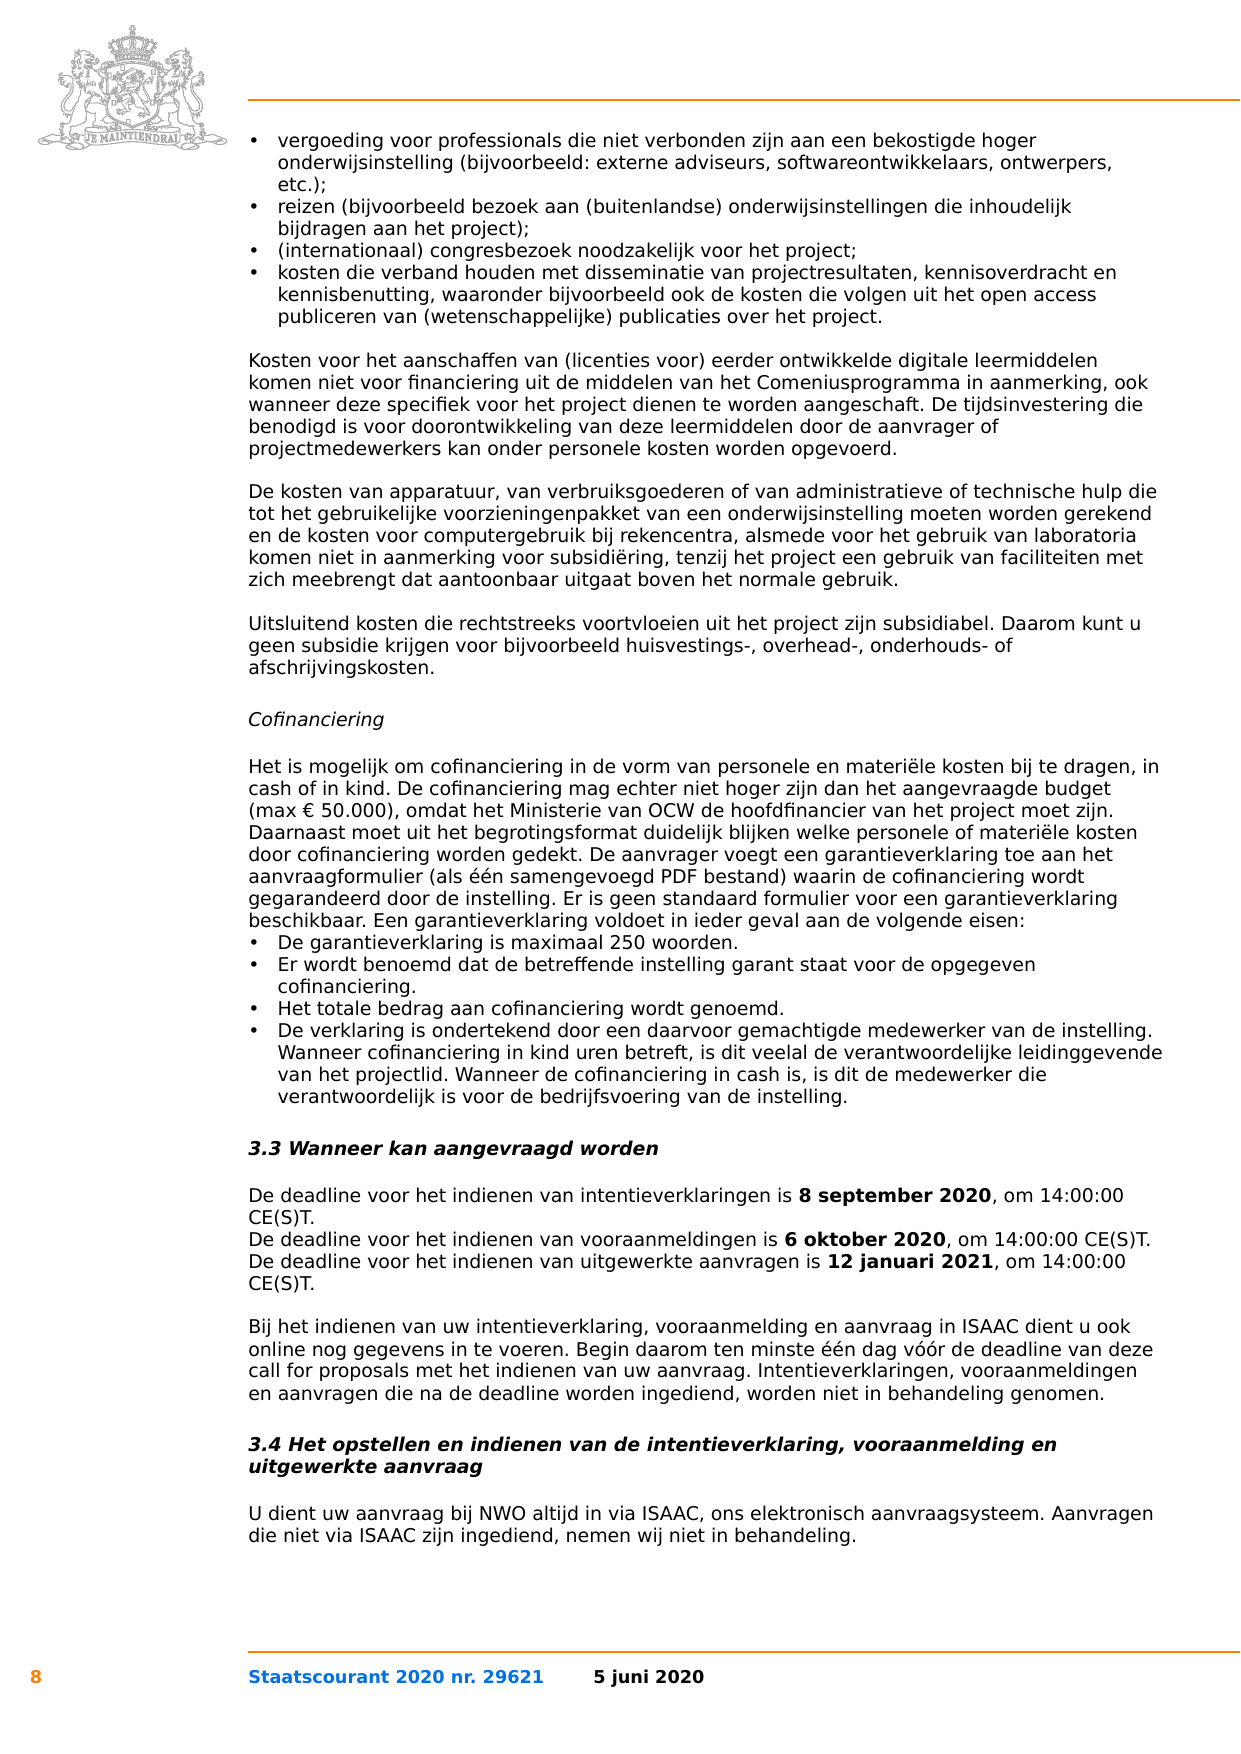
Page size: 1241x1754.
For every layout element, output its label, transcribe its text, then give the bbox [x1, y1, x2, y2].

subtitle Cofinanciering [248, 709, 1163, 731]
text • De verklaring is ondertekend door een daarvoor gemachtigde medewerker van de instelling. Wanneer cofinanciering in kind uren betreft, is dit veelal de verantwoordelijke leidinggevende van het projectlid. Wanneer de cofinanciering in cash is, is dit de medewerker die verantwoordelijk is voor de bedrijfsvoering van de instelling. [248, 1020, 1163, 1108]
text Uitsluitend kosten die rechtstreeks voortvloeien uit het project zijn subsidiabel. Daarom kunt u geen subsidie krijgen voor bijvoorbeeld huisvestings-, overhead-, onderhouds- of afschrijvingskosten. [248, 613, 1163, 679]
text • Het totale bedrag aan cofinanciering wordt genoemd. [248, 998, 1163, 1020]
subtitle 3.3 Wanneer kan aangevraagd worden [248, 1138, 1163, 1160]
text • De garantieverklaring is maximaal 250 woorden. [248, 932, 1163, 954]
text U dient uw aanvraag bij NWO altijd in via ISAAC, ons elektronisch aanvraagsysteem. Aanvragen die niet via ISAAC zijn ingediend, nemen wij niet in behandeling. [248, 1503, 1163, 1547]
text • vergoeding voor professionals die niet verbonden zijn aan een bekostigde hoger onderwijsinstelling (bijvoorbeeld: externe adviseurs, softwareontwikkelaars, ontwerpers, etc.); [248, 130, 1163, 196]
picture [38, 25, 227, 150]
text • reizen (bijvoorbeeld bezoek aan (buitenlandse) onderwijsinstellingen die inhoudelijk bijdragen aan het project); [248, 196, 1163, 240]
text • kosten die verband houden met disseminatie van projectresultaten, kennisoverdracht en kennisbenutting, waaronder bijvoorbeeld ook de kosten die volgen uit het open access publiceren van (wetenschappelijke) publicaties over het project. [248, 262, 1163, 328]
text De kosten van apparatuur, van verbruiksgoederen of van administratieve of technische hulp die tot het gebruikelijke voorzieningenpakket van een onderwijsinstelling moeten worden gerekend en de kosten voor computergebruik bij rekencentra, alsmede voor het gebruik van laboratoria komen niet in aanmerking voor subsidiëring, tenzij het project een gebruik van faciliteiten met zich meebrengt dat aantoonbaar uitgaat boven het normale gebruik. [248, 481, 1163, 591]
text Het is mogelijk om cofinanciering in de vorm van personele en materiële kosten bij te dragen, in cash of in kind. De cofinanciering mag echter niet hoger zijn dan het aangevraagde budget (max € 50.000), omdat het Ministerie van OCW de hoofdfinancier van het project moet zijn. Daarnaast moet uit het begrotingsformat duidelijk blijken welke personele of materiële kosten door cofinanciering worden gedekt. De aanvrager voegt een garantieverklaring toe aan het aanvraagformulier (als één samengevoegd PDF bestand) waarin de cofinanciering wordt gegarandeerd door de instelling. Er is geen standaard formulier voor een garantieverklaring beschikbaar. Een garantieverklaring voldoet in ieder geval aan de volgende eisen: [248, 756, 1163, 932]
text Bij het indienen van uw intentieverklaring, vooraanmelding en aanvraag in ISAAC dient u ook online nog gegevens in te voeren. Begin daarom ten minste één dag vóór de deadline van deze call for proposals met het indienen van uw aanvraag. Intentieverklaringen, vooraanmeldingen en aanvragen die na de deadline worden ingediend, worden niet in behandeling genomen. [248, 1316, 1163, 1404]
text De deadline voor het indienen van vooraanmeldingen is 6 oktober 2020, om 14:00:00 CE(S)T. [248, 1229, 1163, 1251]
text • (internationaal) congresbezoek noodzakelijk voor het project; [248, 240, 1163, 262]
text • Er wordt benoemd dat de betreffende instelling garant staat voor de opgegeven cofinanciering. [248, 954, 1163, 998]
text Kosten voor het aanschaffen van (licenties voor) eerder ontwikkelde digitale leermiddelen komen niet voor financiering uit de middelen van het Comeniusprogramma in aanmerking, ook wanneer deze specifiek voor het project dienen te worden aangeschaft. De tijdsinvestering die benodigd is voor doorontwikkeling van deze leermiddelen door de aanvrager of projectmedewerkers kan onder personele kosten worden opgevoerd. [248, 349, 1163, 459]
subtitle 3.4 Het opstellen en indienen van de intentieverklaring, vooraanmelding en uitgewerkte aanvraag [248, 1434, 1163, 1478]
text De deadline voor het indienen van intentieverklaringen is 8 september 2020, om 14:00:00 CE(S)T. [248, 1185, 1163, 1229]
text De deadline voor het indienen van uitgewerkte aanvragen is 12 januari 2021, om 14:00:00 CE(S)T. [248, 1251, 1163, 1294]
